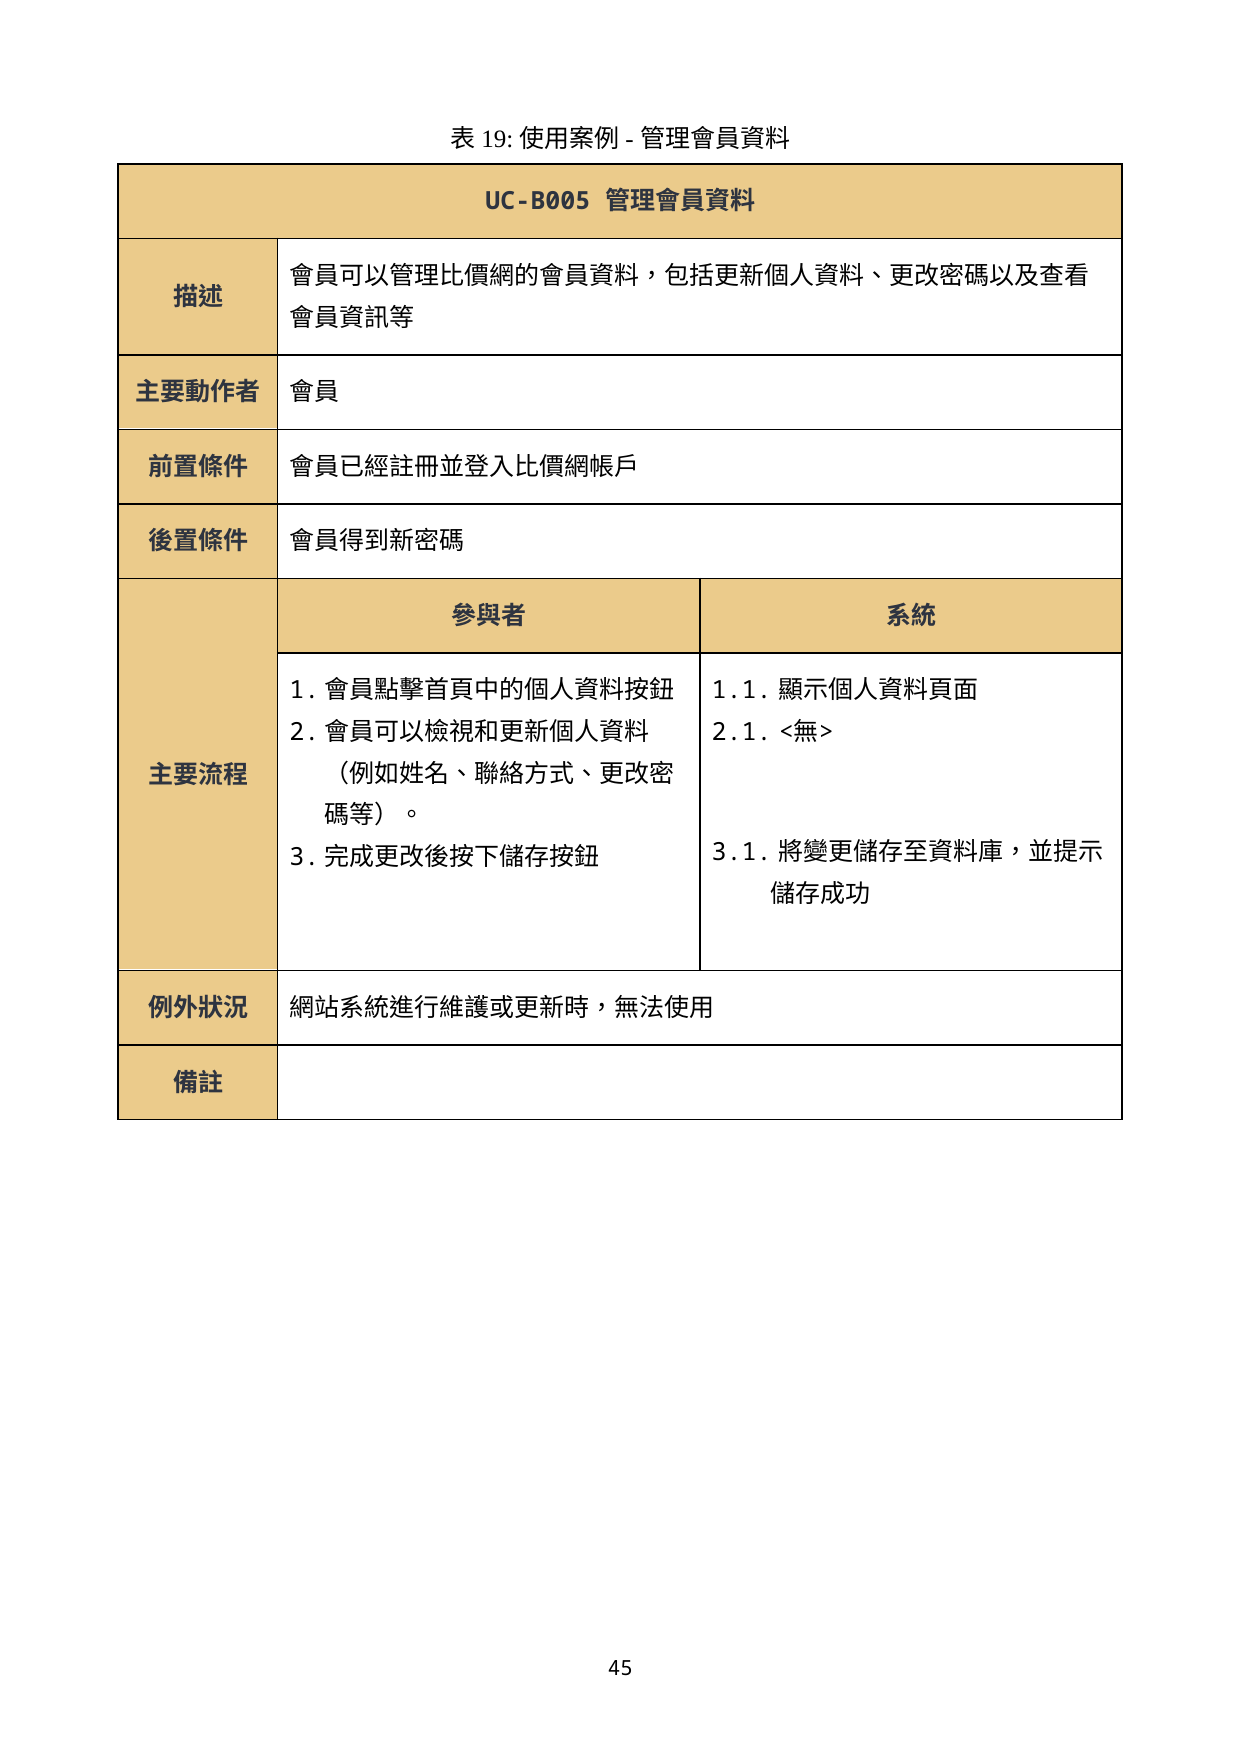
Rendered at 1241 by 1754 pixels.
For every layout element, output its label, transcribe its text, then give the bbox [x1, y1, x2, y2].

table_cell 會員已經註冊並登入比價網帳戶 [278, 430, 1121, 503]
table_cell 參與者 [278, 579, 699, 652]
table_cell 網站系統進行維護或更新時，無法使用 [278, 971, 1121, 1044]
table_cell [278, 1046, 1121, 1119]
table_cell 顯示個人資料頁面 <無> 將變更儲存至資料庫，並提示儲存成功 [701, 654, 1121, 969]
table_cell 主要動作者 [119, 356, 277, 428]
table_cell 會員 [278, 356, 1121, 428]
table_cell 會員可以管理比價網的會員資料，包括更新個人資料、更改密碼以及查看會員資訊等 [278, 239, 1121, 354]
table_cell 描述 [119, 239, 277, 354]
table_cell 後置條件 [119, 505, 277, 578]
table_cell 備註 [119, 1046, 277, 1119]
table_cell 系統 [701, 579, 1121, 652]
table_header UC-B005 管理會員資料 [119, 165, 1121, 238]
table_cell 會員得到新密碼 [278, 505, 1121, 578]
table_cell 會員點擊首頁中的個人資料按鈕 會員可以檢視和更新個人資料（例如姓名、聯絡方式、更改密碼等）。 完成更改後按下儲存按鈕 [278, 654, 699, 969]
text 表 19: 使用案例 - 管理會員資料 [118, 118, 1122, 154]
table_cell 主要流程 [119, 579, 277, 969]
table_cell 例外狀況 [119, 971, 277, 1044]
table_cell 前置條件 [119, 430, 277, 503]
